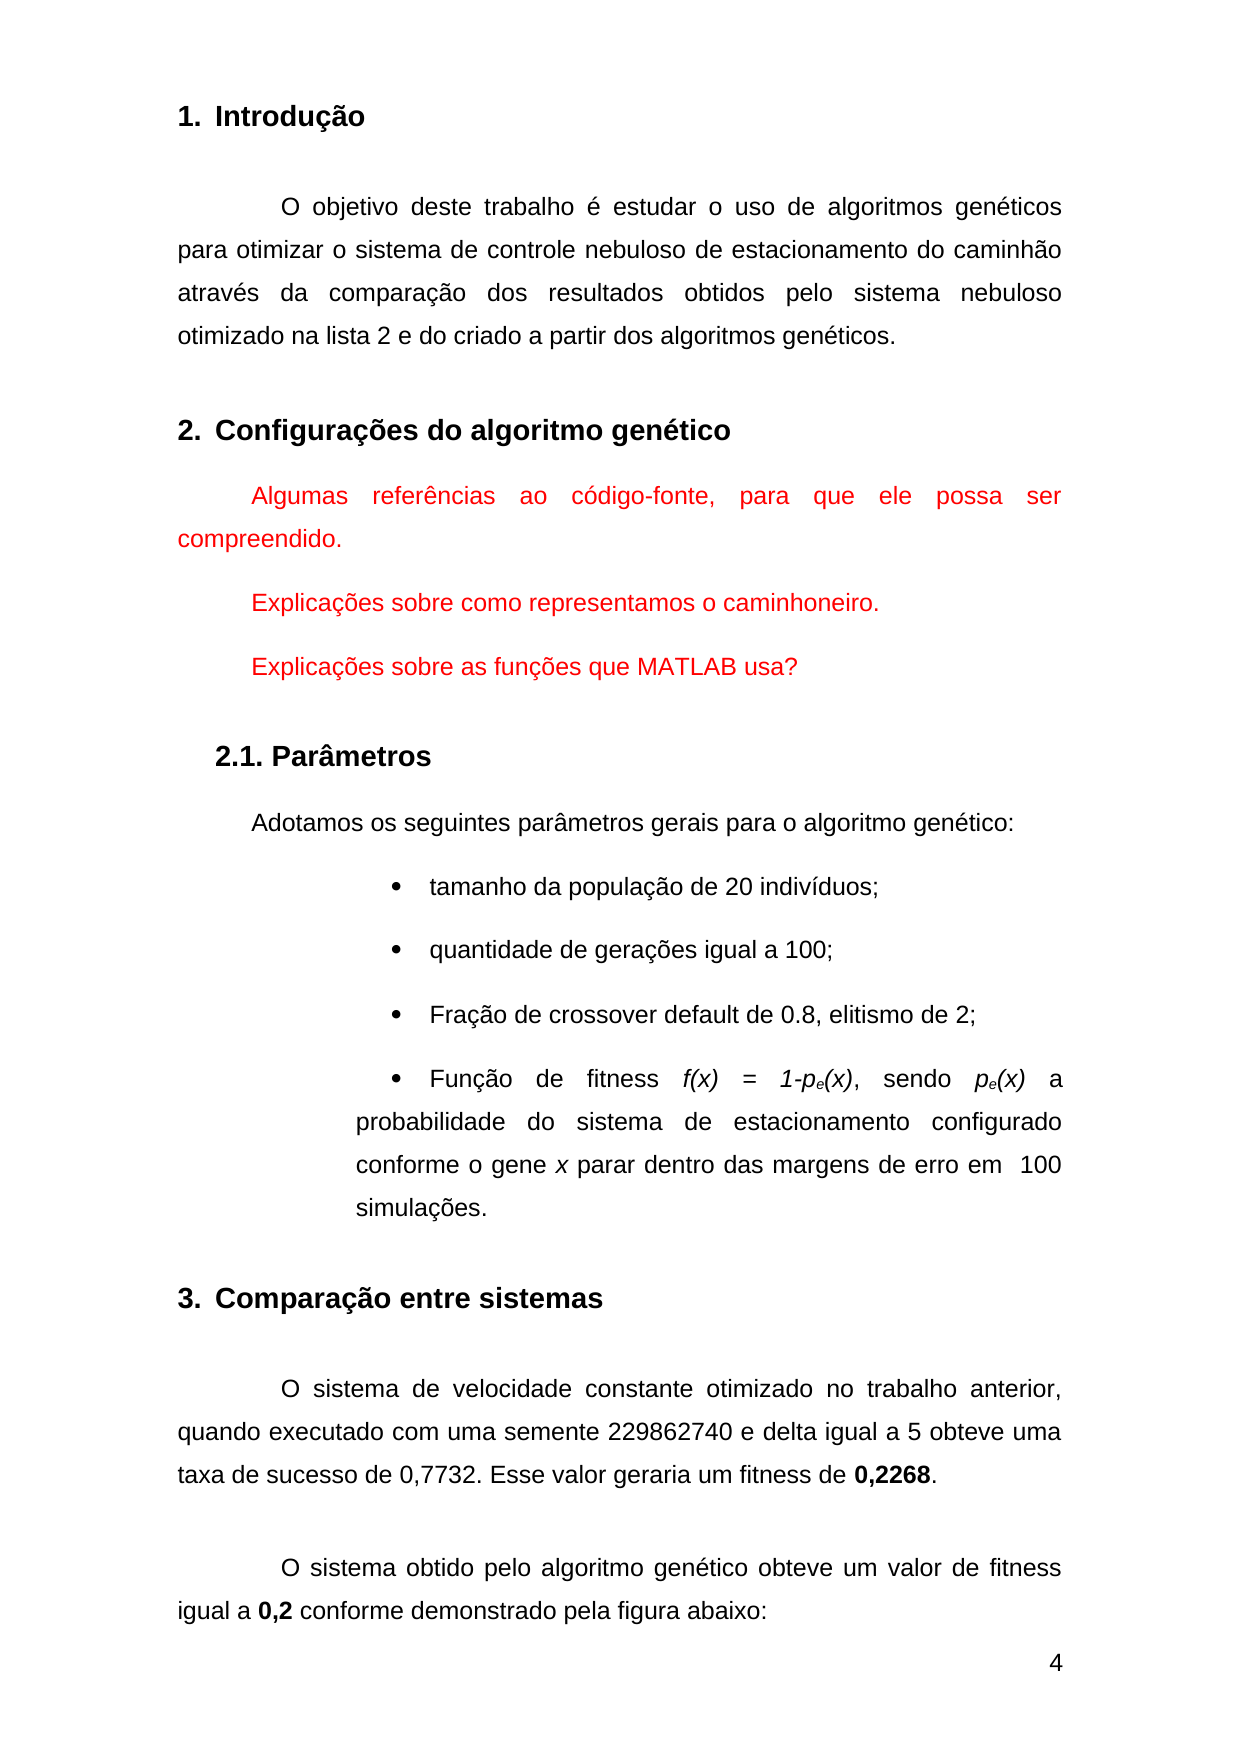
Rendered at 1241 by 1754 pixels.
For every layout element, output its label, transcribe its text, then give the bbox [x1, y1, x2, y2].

list Função de fitness f(x) = 1-pe(x), sendo pe(x) a probabilidade do sistema de estacionamento configurado conforme o gene x parar dentro das margens de erro em 100 simulações. [318, 1064, 1063, 1222]
text Explicações sobre como representamos o caminhoneiro. [177, 588, 1063, 617]
list Fração de crossover default de 0.8, elitismo de 2; [318, 999, 1063, 1028]
text Explicações sobre as funções que MATLAB usa? [177, 652, 1063, 681]
text Adotamos os seguintes parâmetros gerais para o algoritmo genético: [177, 807, 1063, 836]
list tamanho da população de 20 indivíduos; [318, 871, 1063, 900]
text O sistema obtido pelo algoritmo genético obteve um valor de fitness igual a 0,2 conforme demonstrado pela figura abaixo: [177, 1553, 1063, 1625]
subtitle Parâmetros [215, 739, 1063, 773]
list quantidade de gerações igual a 100; [318, 936, 1063, 964]
text O objetivo deste trabalho é estudar o uso de algoritmos genéticos para otimizar o sistema de controle nebuloso de estacionamento do caminhão através da comparação dos resultados obtidos pelo sistema nebuloso otimizado na lista 2 e do criado a partir dos algoritmos genéticos. [177, 192, 1063, 350]
subtitle Configurações do algoritmo genético [177, 413, 1063, 446]
subtitle Comparação entre sistemas [177, 1281, 1063, 1314]
text Algumas referências ao código-fonte, para que ele possa ser compreendido. [177, 481, 1063, 553]
text O sistema de velocidade constante otimizado no trabalho anterior, quando executado com uma semente 229862740 e delta igual a 5 obteve uma taxa de sucesso de 0,7732. Esse valor geraria um fitness de 0,2268. [177, 1374, 1063, 1489]
subtitle Introdução [177, 99, 1063, 132]
